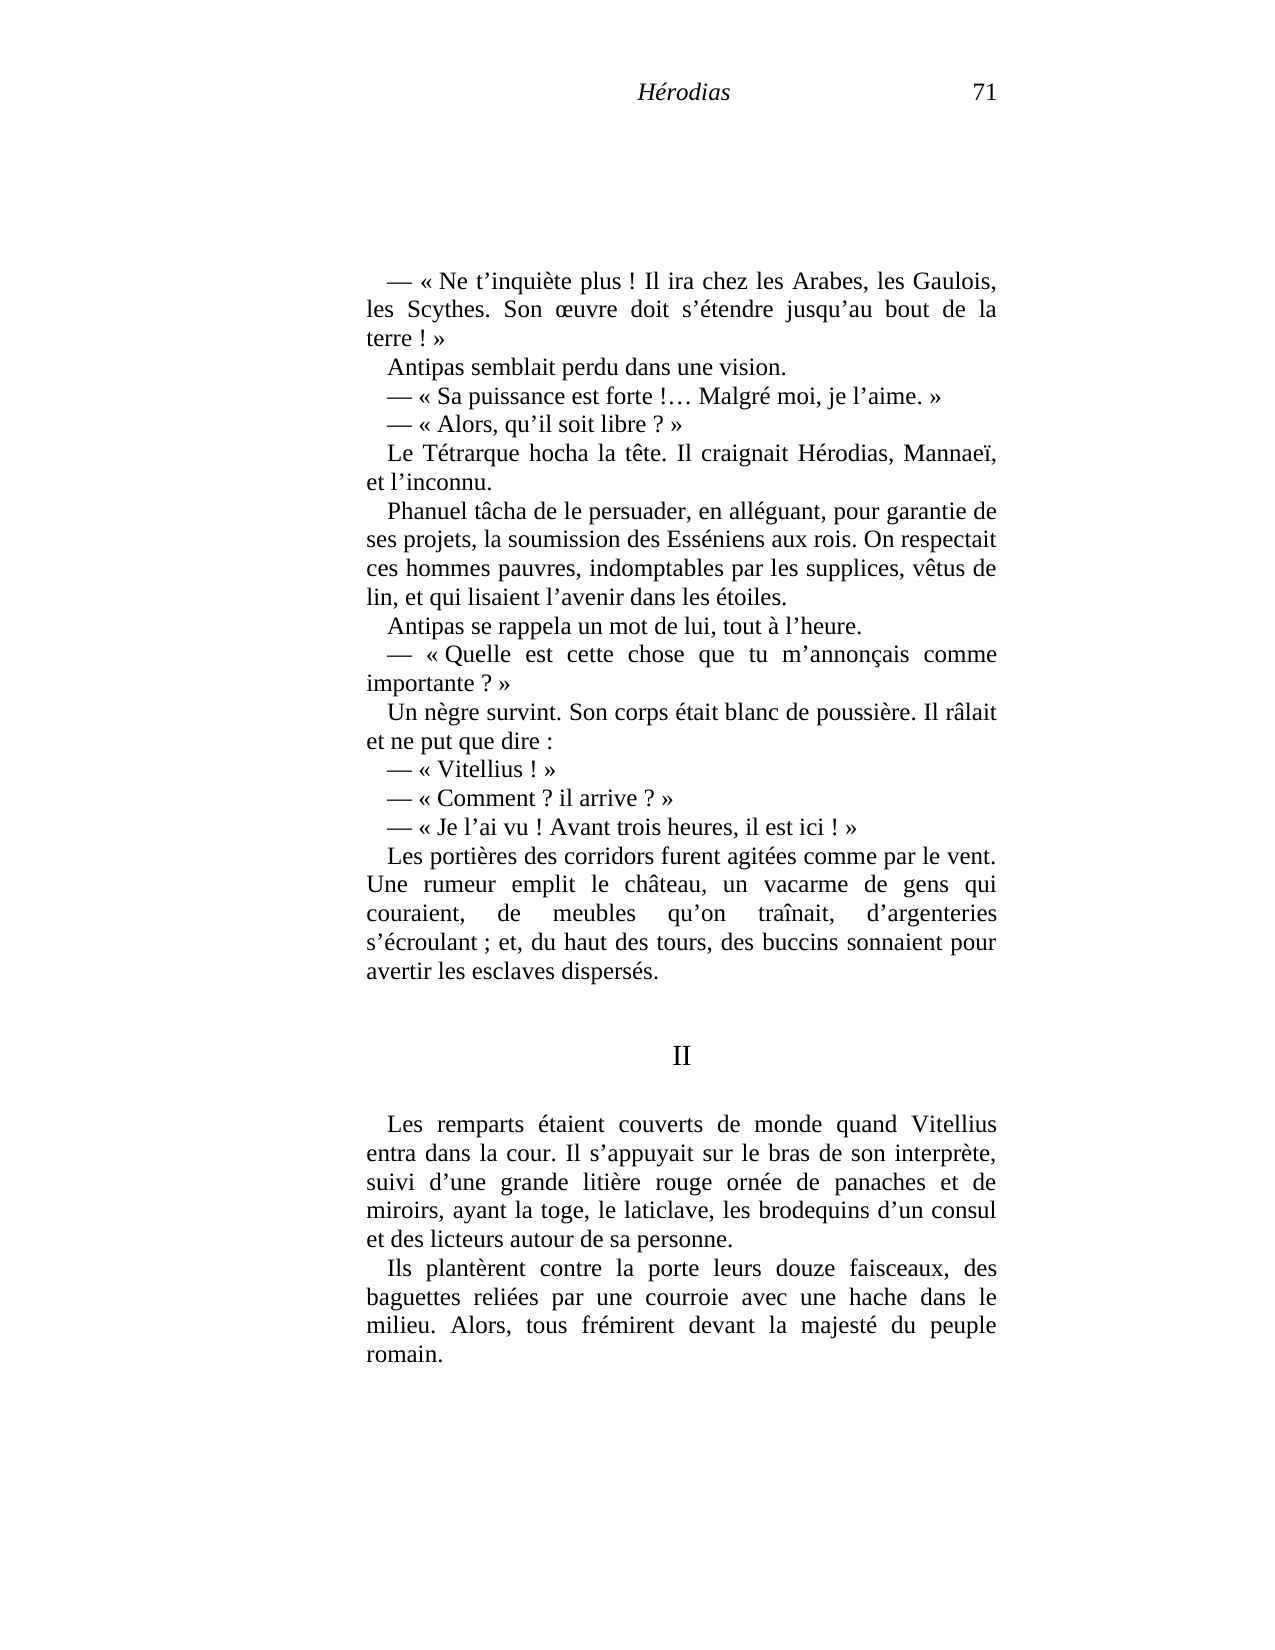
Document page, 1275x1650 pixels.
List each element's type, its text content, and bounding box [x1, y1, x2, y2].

text Phanuel tâcha de le persuader, en alléguant, pour garantie de ses projets, la soumission des Esséniens aux rois. On respectait ces hommes pauvres, indomptables par les supplices, vêtus de lin, et qui lisaient l’avenir dans les étoiles. [366, 496, 997, 611]
text Un nègre survint. Son corps était blanc de poussière. Il râlait et ne put que dire : [366, 697, 997, 754]
text Antipas semblait perdu dans une vision. [366, 352, 997, 381]
text Les portières des corridors furent agitées comme par le vent. Une rumeur emplit le château, un vacarme de gens qui couraient, de meubles qu’on traînait, d’argenteries s’écroulant ; et, du haut des tours, des buccins sonnaient pour avertir les esclaves dispersés. [366, 841, 997, 984]
text — « Vitellius ! » [366, 754, 997, 783]
text — « Sa puissance est forte !… Malgré moi, je l’aime. » [366, 381, 997, 409]
text Les remparts étaient couverts de monde quand Vitellius entra dans la cour. Il s’appuyait sur le bras de son interprète, suivi d’une grande litière rouge ornée de panaches et de miroirs, ayant la toge, le laticlave, les brodequins d’un consul et des licteurs autour de sa personne. [366, 1109, 997, 1253]
text Le Tétrarque hocha la tête. Il craignait Hérodias, Mannaeï, et l’inconnu. [366, 438, 997, 496]
text — « Alors, qu’il soit libre ? » [366, 409, 997, 438]
text — « Comment ? il arrive ? » [366, 783, 997, 812]
subtitle II [366, 1038, 997, 1072]
text Antipas se rappela un mot de lui, tout à l’heure. [366, 611, 997, 639]
text — « Quelle est cette chose que tu m’annonçais comme importante ? » [366, 639, 997, 697]
text — « Je l’ai vu ! Avant trois heures, il est ici ! » [366, 812, 997, 841]
text Ils plantèrent contre la porte leurs douze faisceaux, des baguettes reliées par une courroie avec une hache dans le milieu. Alors, tous frémirent devant la majesté du peuple romain. [366, 1253, 997, 1368]
text — « Ne t’inquiète plus ! Il ira chez les Arabes, les Gaulois, les Scythes. Son œuvre doit s’étendre jusqu’au bout de la terre ! » [366, 266, 997, 352]
